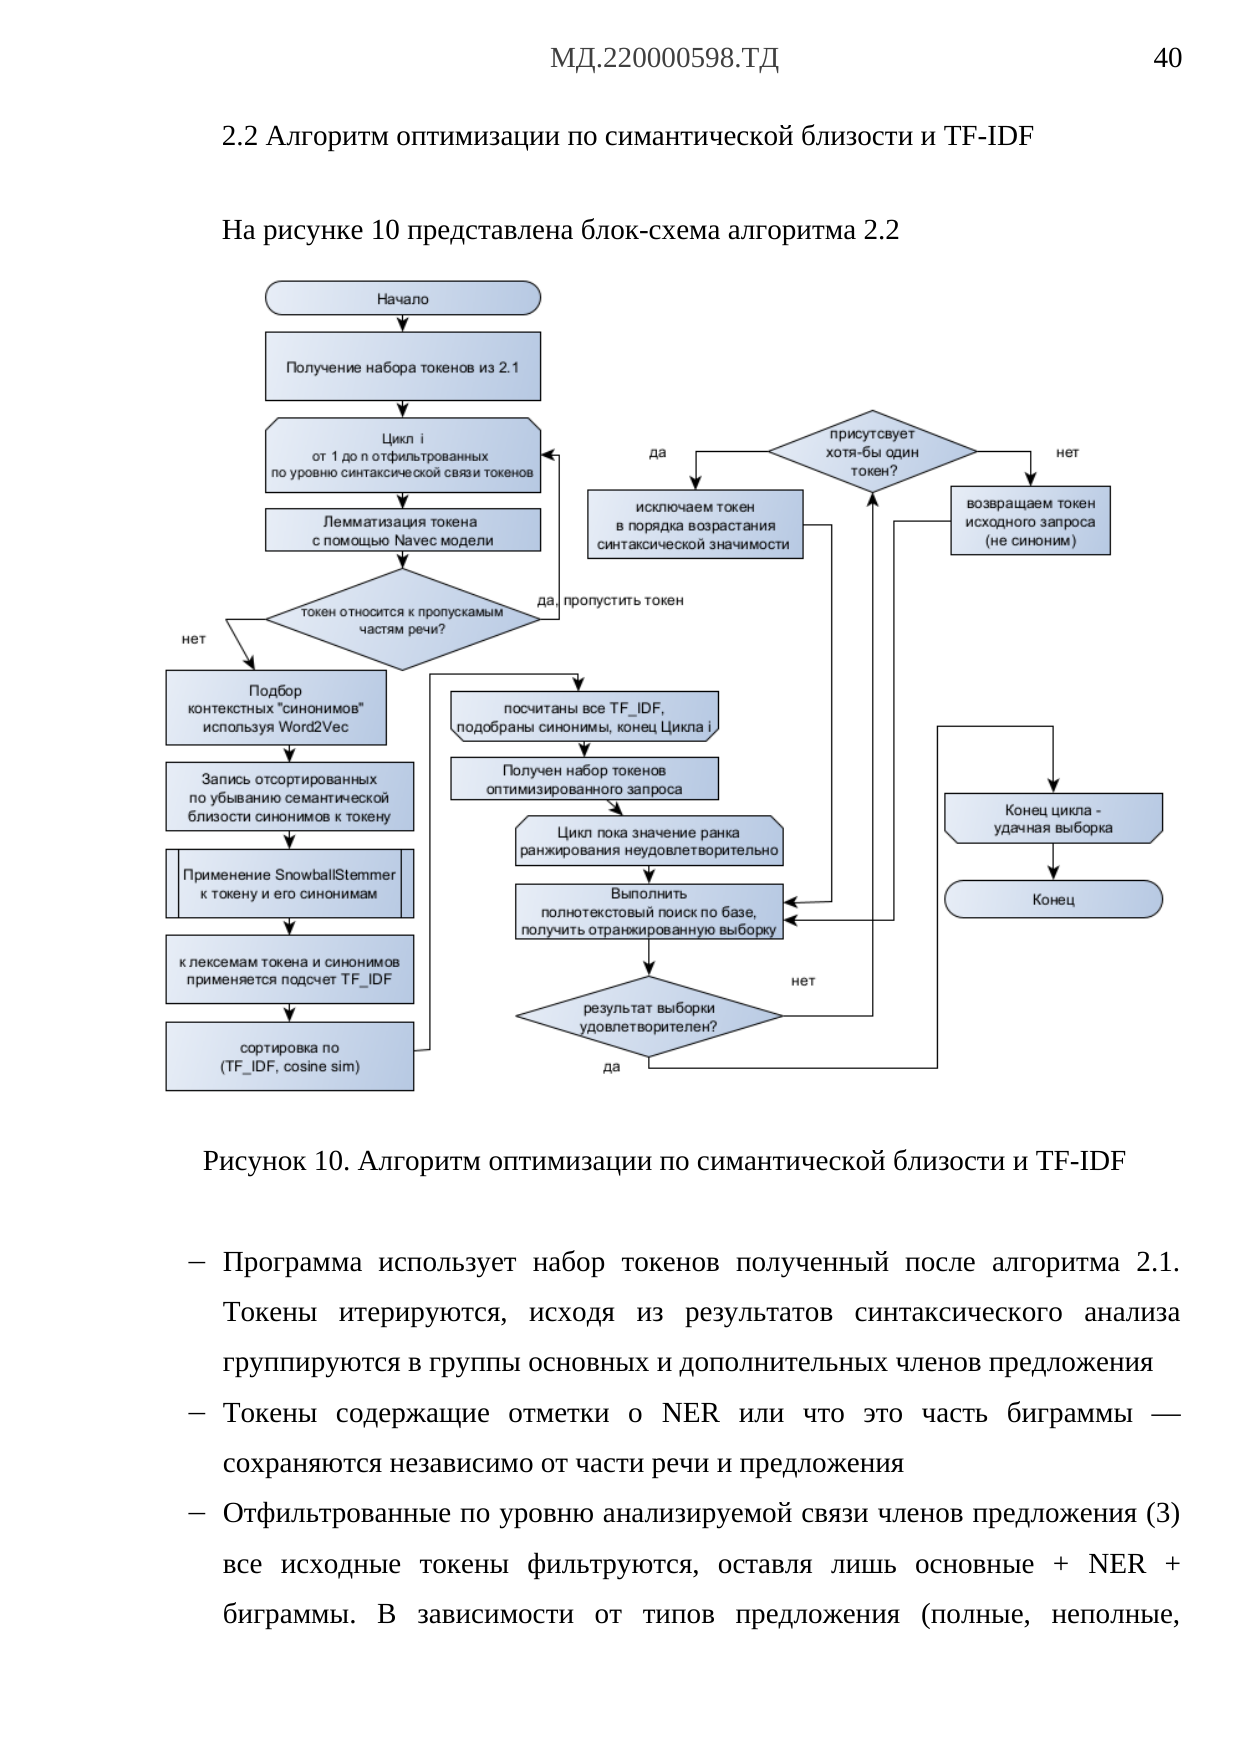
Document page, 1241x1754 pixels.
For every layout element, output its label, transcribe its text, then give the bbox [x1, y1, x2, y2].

text Рисунок 10. Алгоритм оптимизации по симантической близости и TF-IDF [148, 1110, 1181, 1177]
list Отфильтрованные по уровню анализируемой связи членов предложения (3) все исходные токены фильтруются, оставля лишь основные + NER + биграммы. В зависимости от типов предложения (полные, неполные, [185, 1496, 1181, 1630]
text На рисунке 10 представлена блок-схема алгоритма 2.2 [148, 212, 1181, 246]
subtitle Алгоритм оптимизации по симантической близости и TF-IDF [222, 118, 1181, 152]
list Программа использует набор токенов полученный после алгоритма 2.1. Токены итерируются, исходя из результатов синтаксического анализа группируются в группы основных и дополнительных членов предложения [185, 1244, 1181, 1378]
list Токены содержащие отметки о NER или что это часть биграммы — сохраняются независимо от части речи и предложения [185, 1395, 1181, 1479]
picture [147, 262, 1182, 1110]
